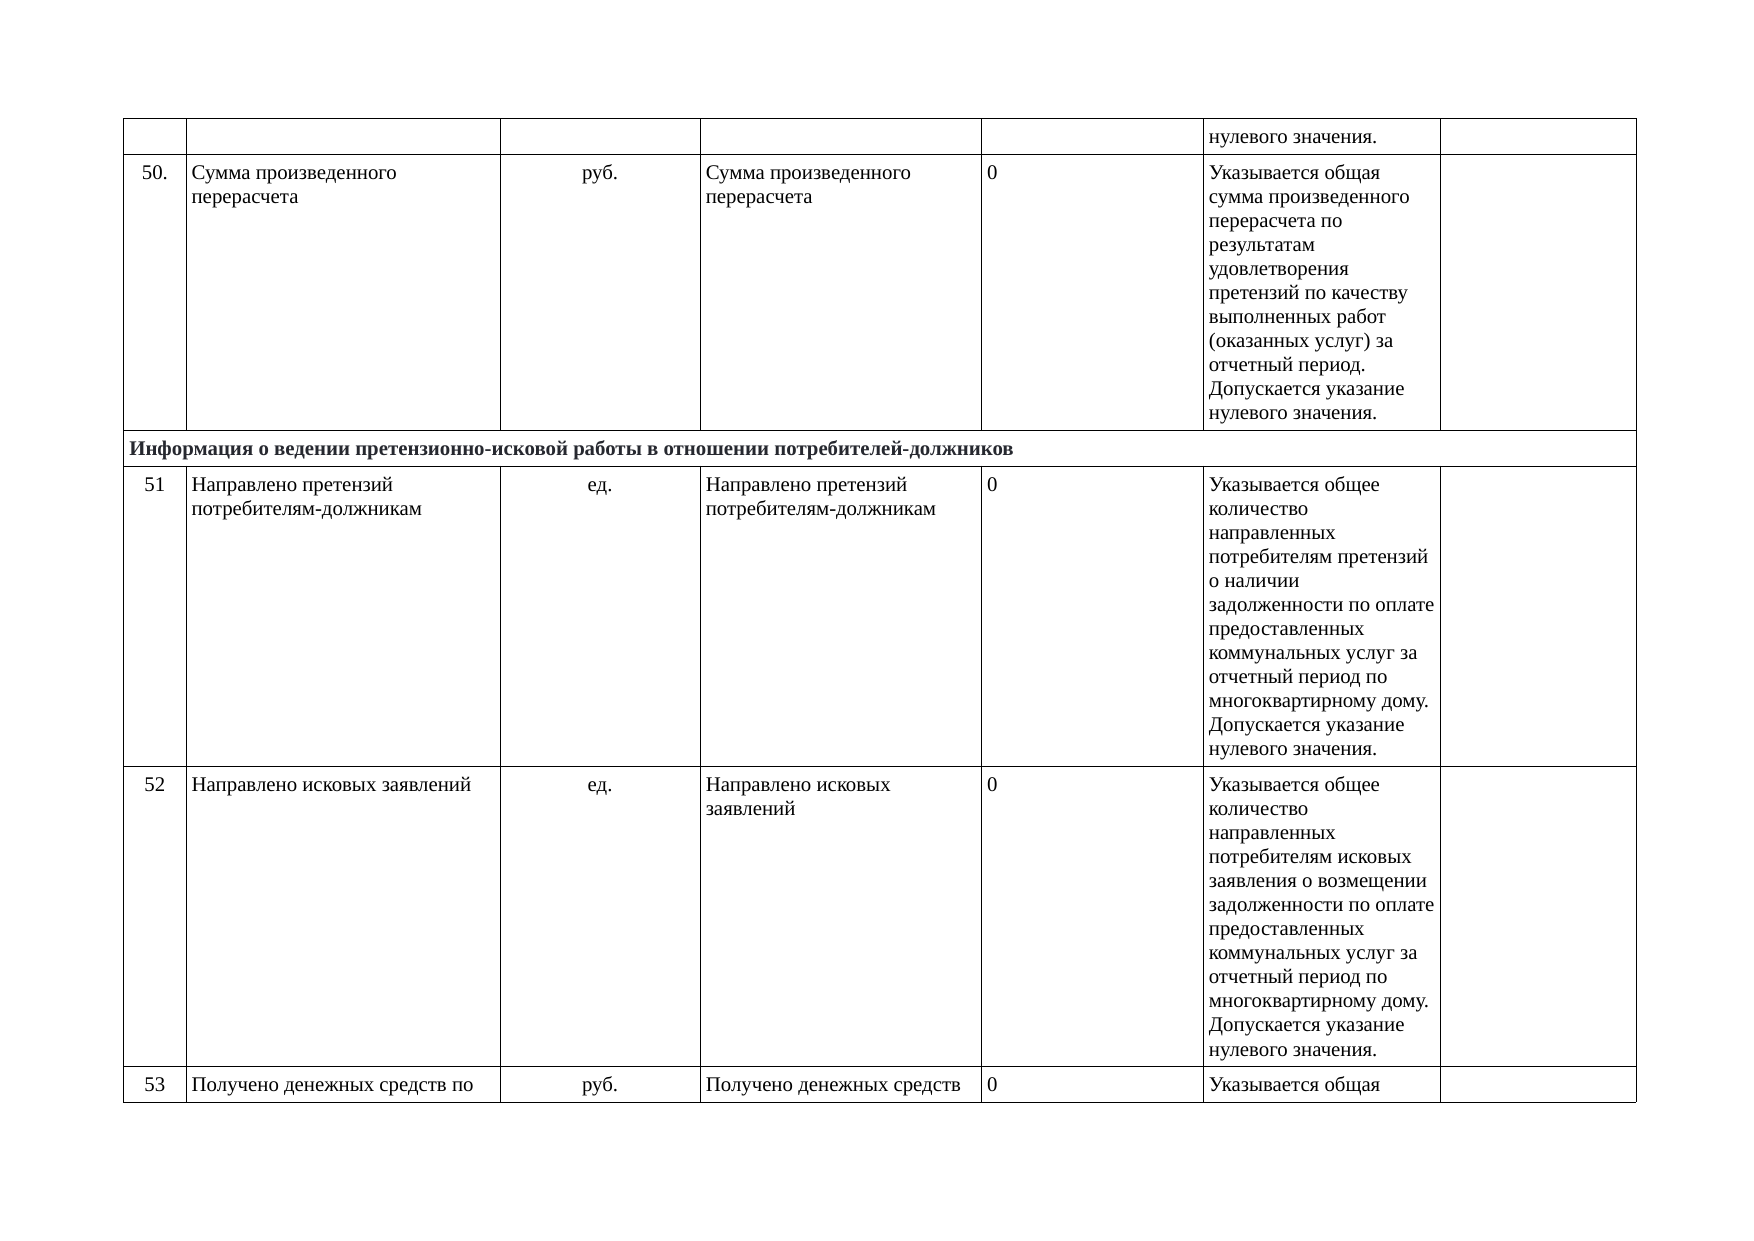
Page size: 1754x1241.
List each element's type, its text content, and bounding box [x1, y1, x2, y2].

table_cell ед. [501, 467, 700, 766]
table_cell 0 [982, 1067, 1203, 1102]
table_cell 52 [124, 767, 186, 1066]
table_cell Направлено исковых заявлений [187, 767, 500, 1066]
table_cell [1441, 155, 1636, 430]
table_cell руб. [501, 155, 700, 430]
table_cell Направлено претензий потребителям-должникам [187, 467, 500, 766]
table_cell [501, 119, 700, 154]
table_cell Указывается общее количество направленных потребителям исковых заявления о возмещении задолженности по оплате предоставленных коммунальных услуг за отчетный период по многоквартирному дому. Допускается указание нулевого значения. [1204, 767, 1440, 1066]
table_cell Сумма произведенного перерасчета [701, 155, 981, 430]
table_cell 0 [982, 467, 1203, 766]
table_cell 51 [124, 467, 186, 766]
table_cell 50. [124, 155, 186, 430]
table_cell Направлено претензий потребителям-должникам [701, 467, 981, 766]
table_cell Получено денежных средств [701, 1067, 981, 1102]
table_cell [1441, 1067, 1636, 1102]
table_cell 0 [982, 155, 1203, 430]
table_cell Указывается общая [1204, 1067, 1440, 1102]
table_cell Указывается общая сумма произведенного перерасчета по результатам удовлетворения претензий по качеству выполненных работ (оказанных услуг) за отчетный период. Допускается указание нулевого значения. [1204, 155, 1440, 430]
table_cell Сумма произведенного перерасчета [187, 155, 500, 430]
table_cell Информация о ведении претензионно-исковой работы в отношении потребителей-должников [124, 431, 1636, 466]
table_cell [1441, 119, 1636, 154]
table_cell [1441, 467, 1636, 766]
table_cell [187, 119, 500, 154]
table_cell 53 [124, 1067, 186, 1102]
table_cell нулевого значения. [1204, 119, 1440, 154]
table_cell ед. [501, 767, 700, 1066]
table_cell 0 [982, 767, 1203, 1066]
table_cell [701, 119, 981, 154]
table_cell Получено денежных средств по [187, 1067, 500, 1102]
table_cell Указывается общее количество направленных потребителям претензий о наличии задолженности по оплате предоставленных коммунальных услуг за отчетный период по многоквартирному дому. Допускается указание нулевого значения. [1204, 467, 1440, 766]
table_cell [124, 119, 186, 154]
table_cell [1441, 767, 1636, 1066]
table_cell руб. [501, 1067, 700, 1102]
table_cell [982, 119, 1203, 154]
table_cell Направлено исковых заявлений [701, 767, 981, 1066]
